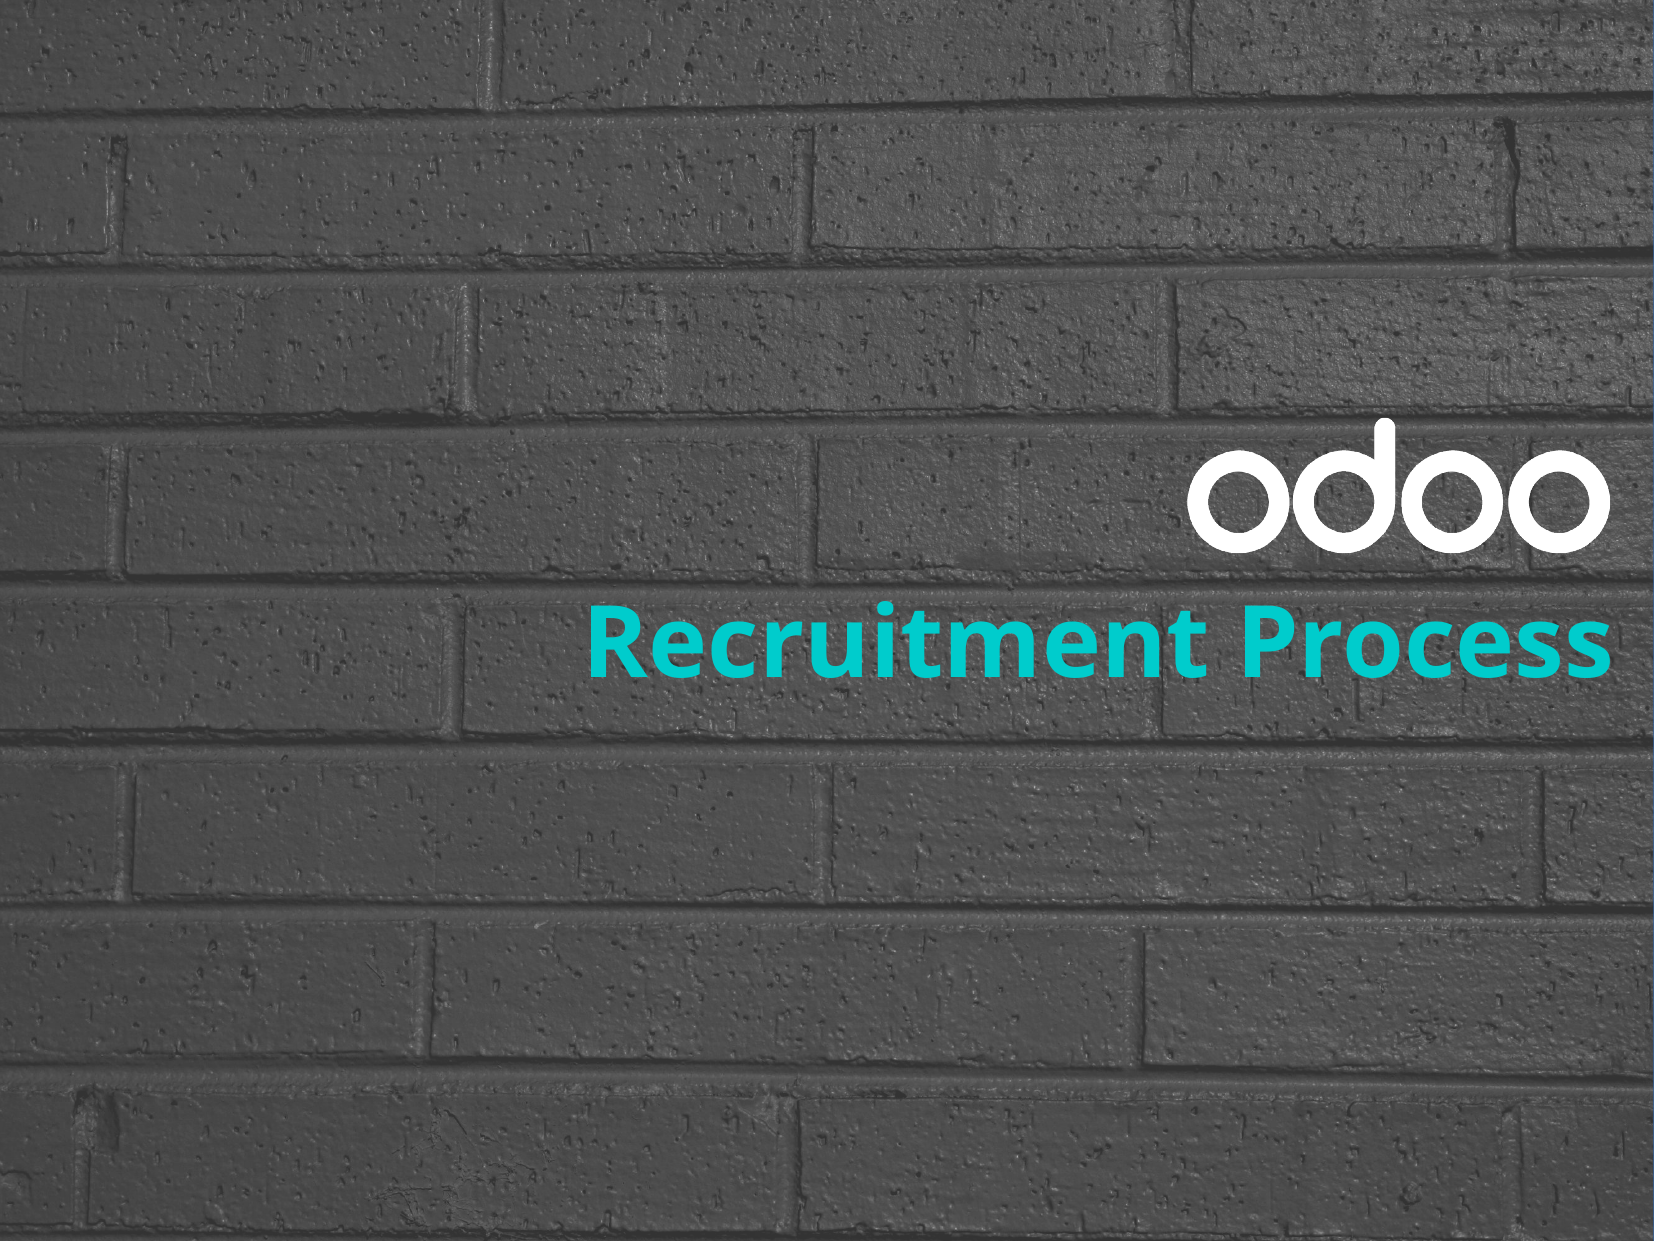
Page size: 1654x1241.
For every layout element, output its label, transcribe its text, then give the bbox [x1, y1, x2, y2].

text_box Recruitment Process [35, 562, 1630, 845]
picture [0, 0, 1654, 1241]
